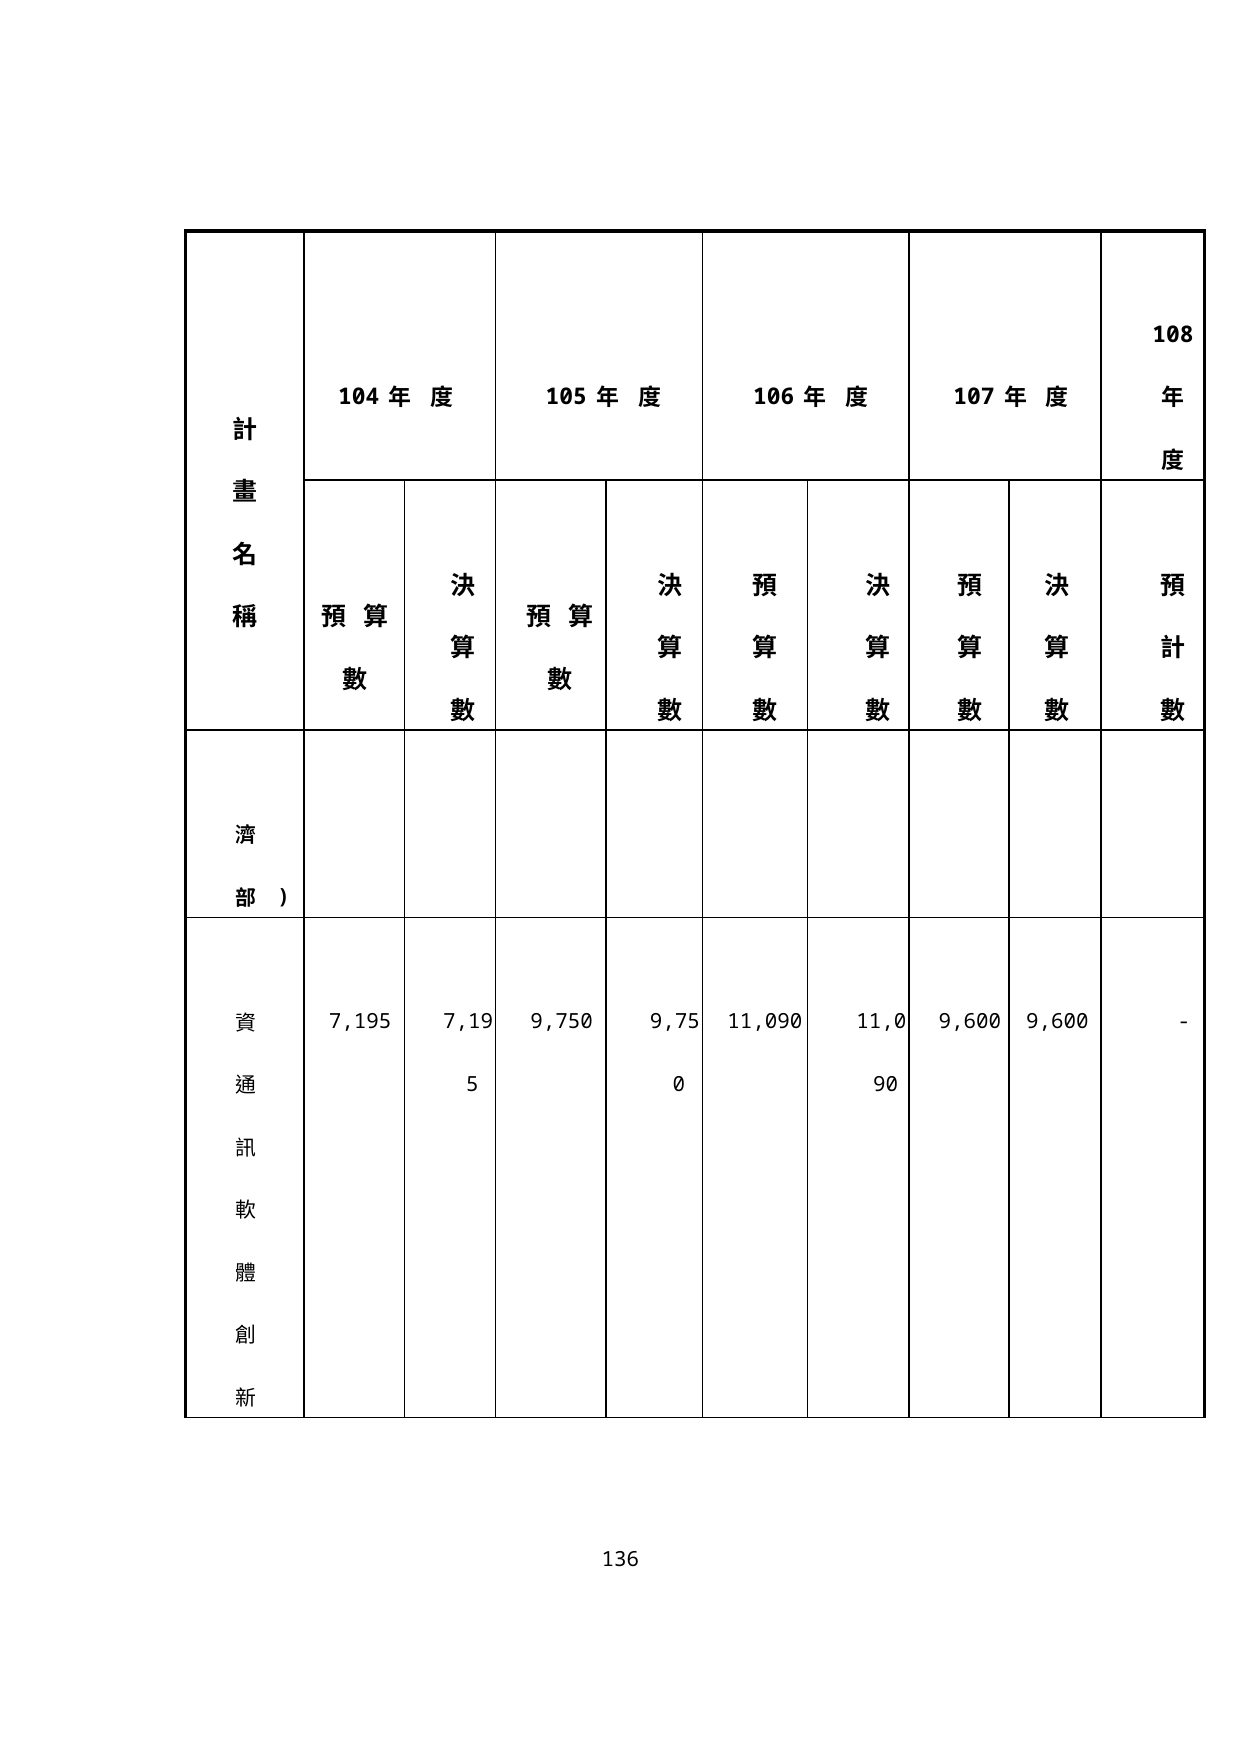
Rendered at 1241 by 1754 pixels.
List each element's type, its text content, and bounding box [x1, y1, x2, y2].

table_cell 預算數 [496, 481, 605, 729]
table_cell 9,600 [910, 918, 1008, 1417]
table_cell - [808, 731, 908, 917]
table_cell 預計數 [1102, 481, 1203, 729]
table_cell 9,600 [1010, 918, 1100, 1417]
table_cell - [496, 731, 605, 917]
table_header 106年度 [703, 233, 908, 479]
table_cell 11,090 [808, 918, 908, 1417]
table_header 計畫名稱 [187, 233, 303, 729]
table_cell 7,195 [405, 918, 495, 1417]
table_cell - [703, 731, 807, 917]
table_cell 預算數 [305, 481, 404, 729]
table_cell 決算數 [607, 481, 702, 729]
table_header 104年度 [305, 233, 495, 479]
table_cell 9,750 [607, 918, 702, 1417]
table_cell 決算數 [405, 481, 495, 729]
table_cell - [607, 731, 702, 917]
table_cell - [305, 731, 404, 917]
table_header 105年度 [496, 233, 702, 479]
table_cell 7,195 [305, 918, 404, 1417]
table_cell - [1010, 731, 1100, 917]
table_cell - [910, 731, 1008, 917]
table_cell 決算數 [808, 481, 908, 729]
table_cell 11,090 [703, 918, 807, 1417]
table_cell 預算數 [703, 481, 807, 729]
table_cell 預算數 [910, 481, 1008, 729]
table_header 107年度 [910, 233, 1100, 479]
table_header 108年度 [1102, 233, 1203, 479]
table_cell - [1102, 918, 1203, 1417]
table_cell - [405, 731, 495, 917]
table_cell 資通訊軟體創新 [187, 918, 303, 1417]
table_cell 濟部) [187, 731, 303, 917]
table_cell 決算數 [1010, 481, 1100, 729]
table_cell [1102, 731, 1203, 917]
table_cell 9,750 [496, 918, 605, 1417]
